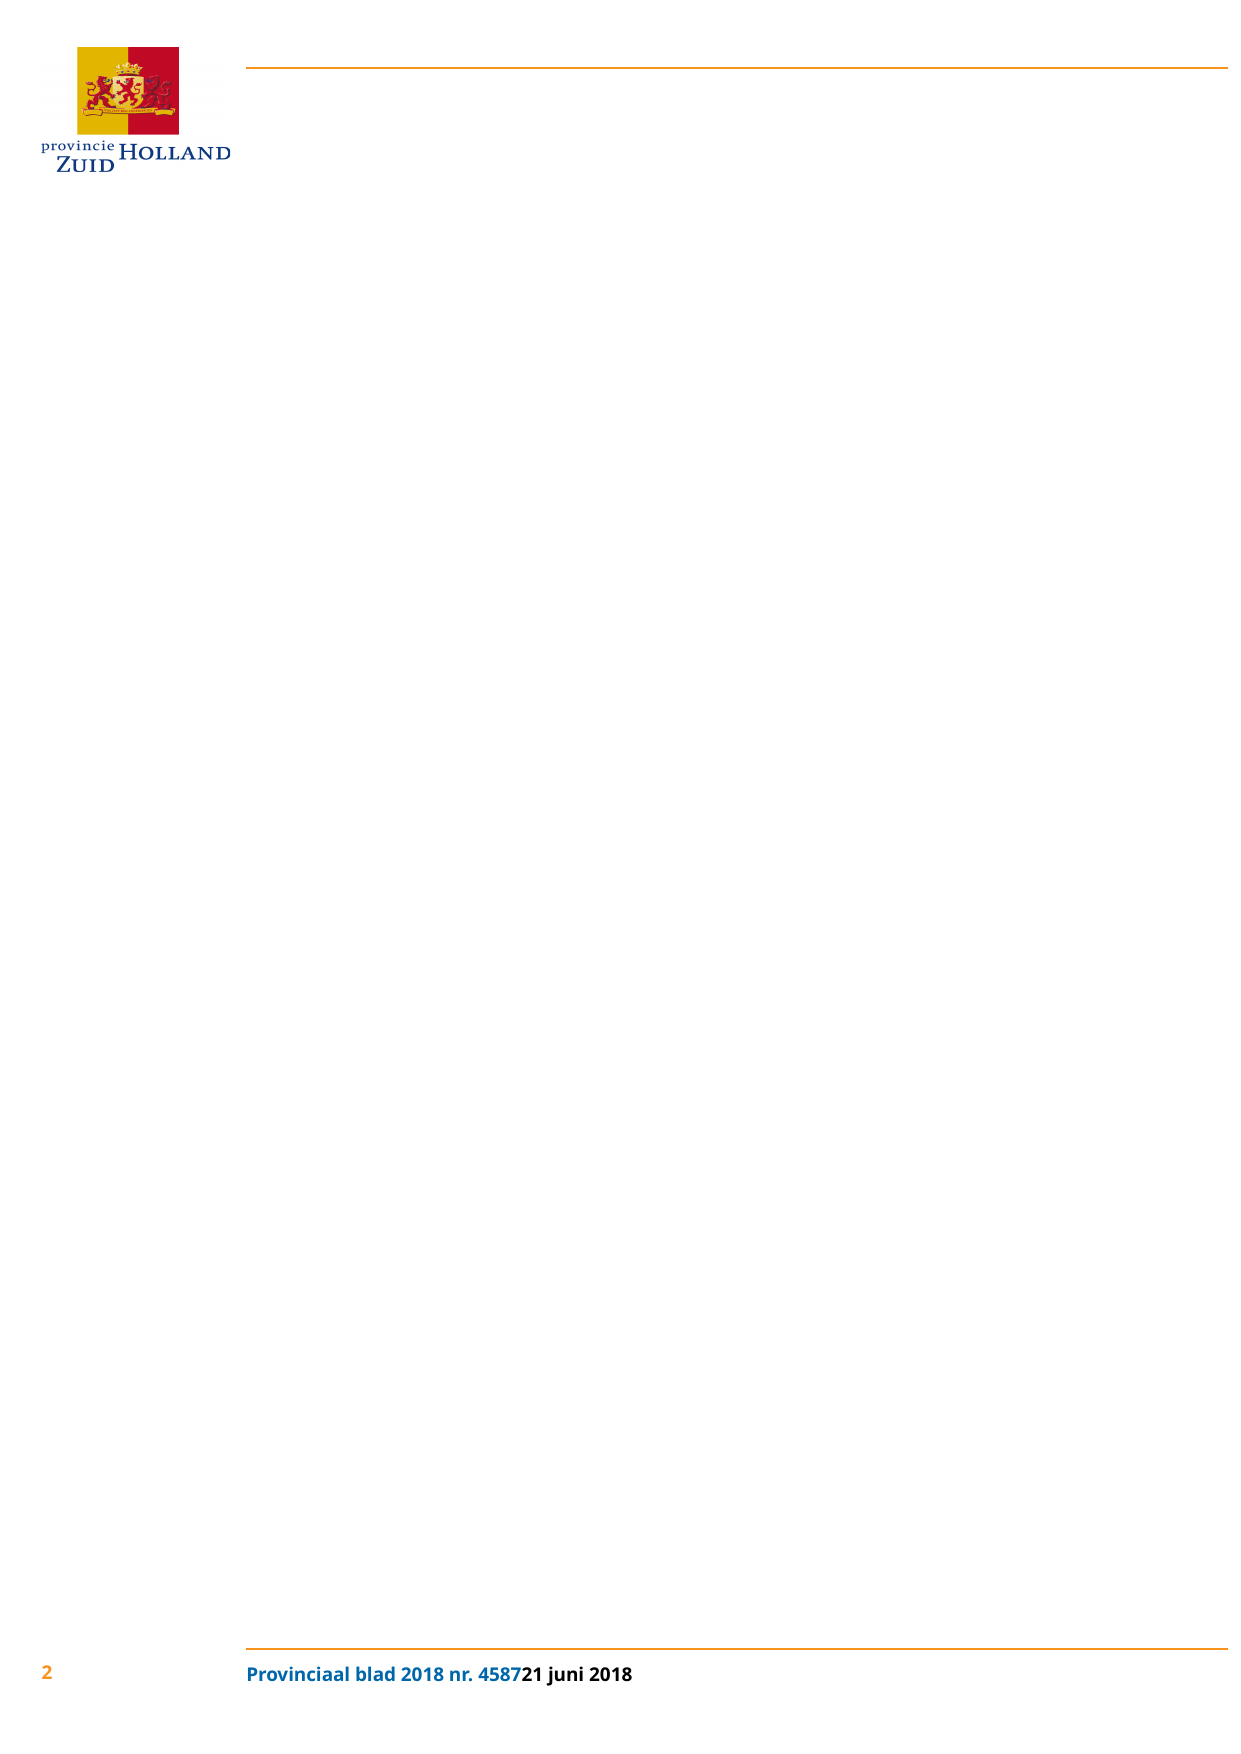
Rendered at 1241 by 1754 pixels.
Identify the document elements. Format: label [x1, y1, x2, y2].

picture [41, 47, 231, 172]
